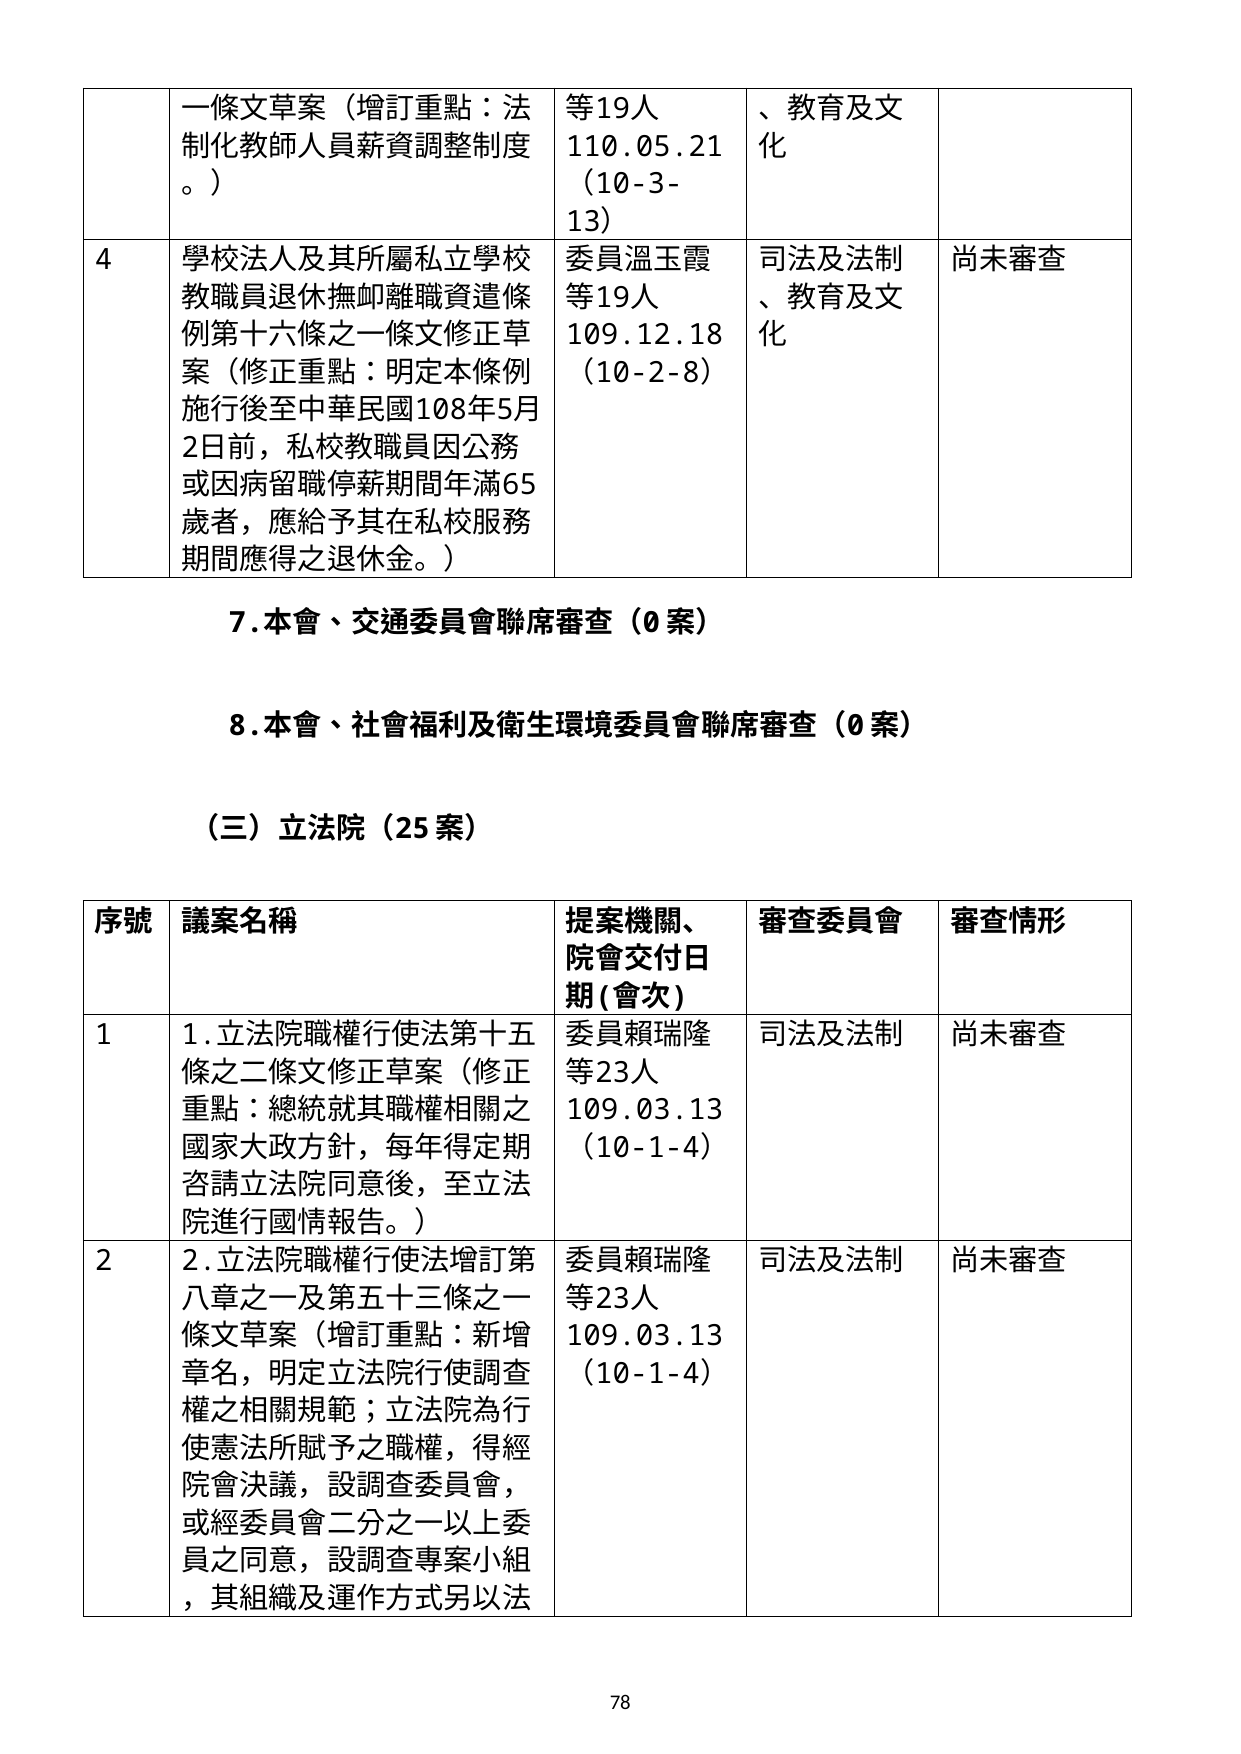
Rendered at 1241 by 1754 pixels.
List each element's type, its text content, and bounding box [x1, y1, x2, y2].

table_cell 學校法人及其所屬私立學校教職員退休撫卹離職資遣條例第十六條之一條文修正草案（修正重點：明定本條例施行後至中華民國108年5月2日前，私校教職員因公務或因病留職停薪期間年滿65歲者，應給予其在私校服務期間應得之退休金。） [170, 240, 554, 577]
table_cell 1.立法院職權行使法第十五條之二條文修正草案（修正重點：總統就其職權相關之國家大政方針，每年得定期咨請立法院同意後，至立法院進行國情報告。） [170, 1015, 554, 1240]
table_cell [939, 89, 1131, 239]
table_cell 委員賴瑞隆等23人 109.03.13 （10-1-4） [555, 1241, 746, 1616]
text 7.本會、交通委員會聯席審查（0案） [75, 598, 1165, 641]
table_cell [84, 89, 169, 239]
table_cell 司法及法制 [747, 1241, 938, 1616]
text （三）立法院（25案） [75, 804, 1165, 847]
table_header 提案機關、院會交付日期(會次) [555, 901, 746, 1014]
table_cell 委員賴瑞隆等23人 109.03.13 （10-1-4） [555, 1015, 746, 1240]
table_header 序號 [84, 901, 169, 1014]
table_header 審查情形 [939, 901, 1131, 1014]
table_cell 、教育及文化 [747, 89, 938, 239]
table_cell 司法及法制、教育及文化 [747, 240, 938, 577]
table_cell 委員溫玉霞等19人 109.12.18 （10-2-8） [555, 240, 746, 577]
table_cell 等19人 110.05.21 （10-3-13） [555, 89, 746, 239]
table_cell 1 [84, 1015, 169, 1240]
table_cell 2 [84, 1241, 169, 1616]
table_header 審查委員會 [747, 901, 938, 1014]
text 8.本會、社會福利及衛生環境委員會聯席審查（0案） [75, 701, 1165, 744]
table_cell 4 [84, 240, 169, 577]
table_header 議案名稱 [170, 901, 554, 1014]
table_cell 尚未審查 [939, 240, 1131, 577]
table_cell 尚未審查 [939, 1015, 1131, 1240]
table_cell 一條文草案（增訂重點：法制化教師人員薪資調整制度。） [170, 89, 554, 239]
table_cell 尚未審查 [939, 1241, 1131, 1616]
table_cell 司法及法制 [747, 1015, 938, 1240]
table_cell 2.立法院職權行使法增訂第八章之一及第五十三條之一條文草案（增訂重點：新增章名，明定立法院行使調查權之相關規範；立法院為行使憲法所賦予之職權，得經院會決議，設調查委員會，或經委員會二分之一以上委員之同意，設調查專案小組，其組織及運作方式另以法 [170, 1241, 554, 1616]
